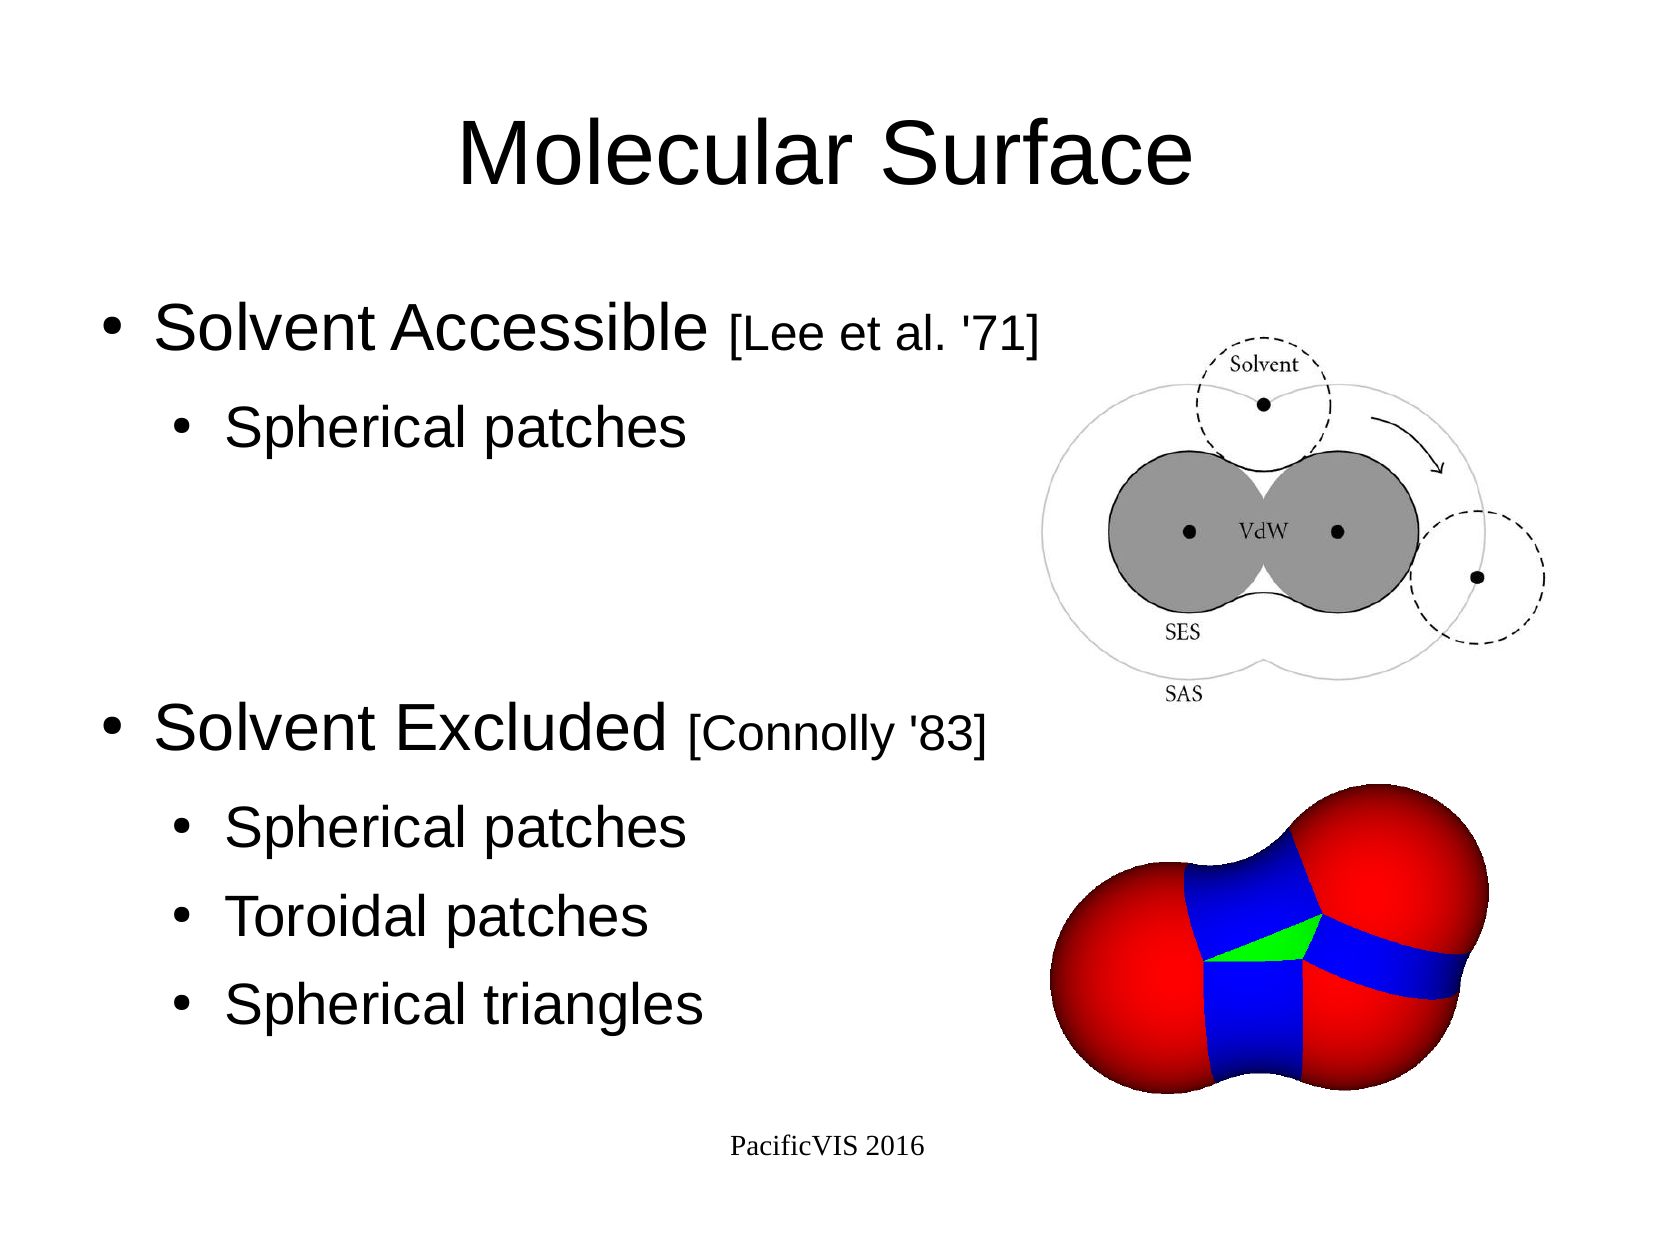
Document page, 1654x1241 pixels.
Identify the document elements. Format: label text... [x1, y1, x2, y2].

picture [1033, 767, 1506, 1111]
title Molecular Surface [82, 49, 1571, 257]
list Solvent Accessible [Lee et al. '71] Spherical patches Solvent Excluded [Connolly '83] Spherical patches Toroidal patches Spherical triangles [82, 290, 1571, 1109]
